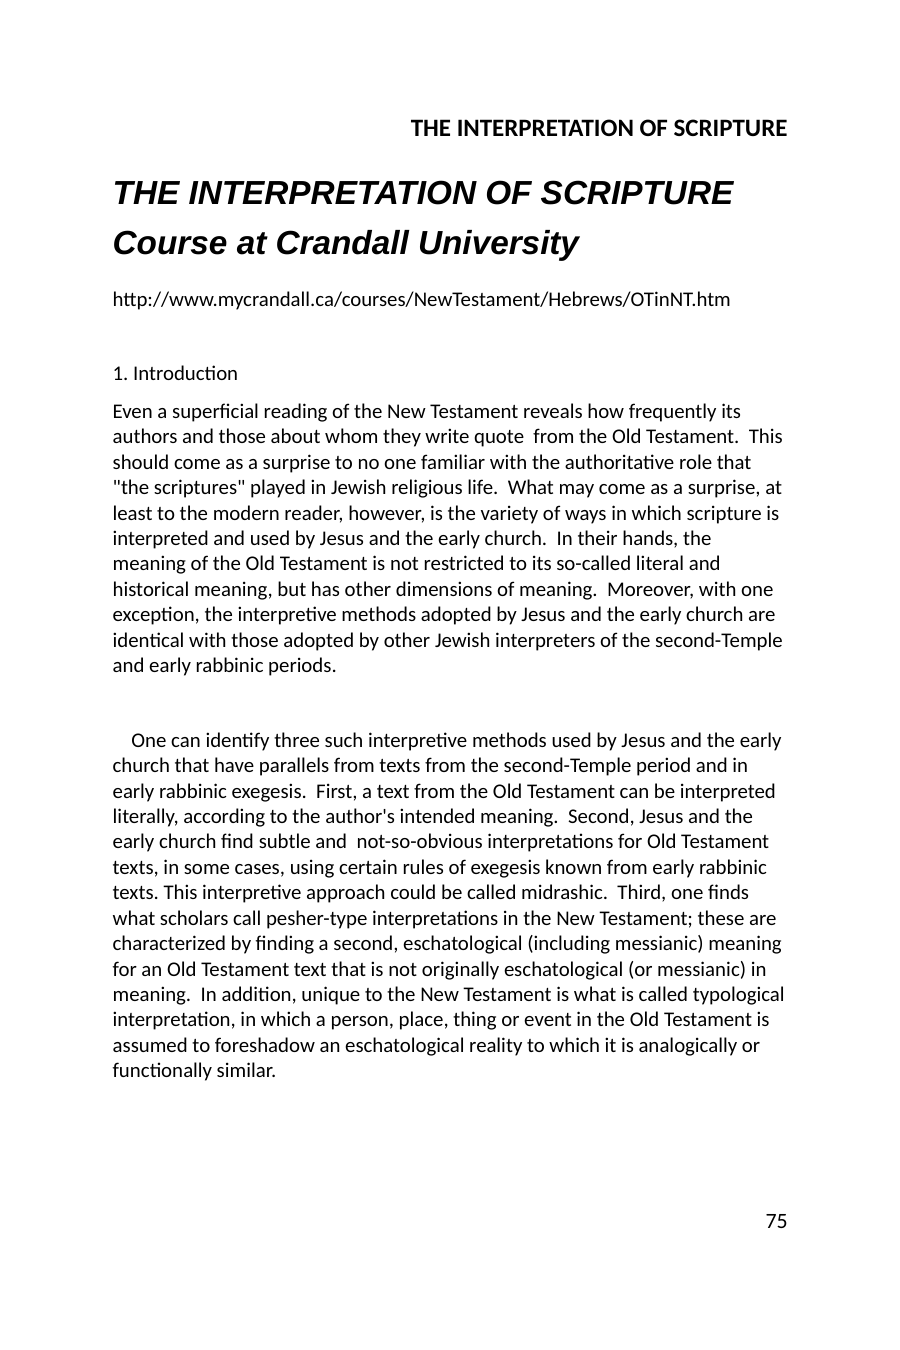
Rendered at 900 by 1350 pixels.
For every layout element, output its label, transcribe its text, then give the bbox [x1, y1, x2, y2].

subtitle Course at Crandall University [112, 223, 787, 262]
text 1. Introduction [112, 361, 787, 386]
subtitle THE INTERPRETATION OF SCRIPTURE [112, 173, 787, 211]
text One can identify three such interpretive methods used by Jesus and the early church that have parallels from texts from the second-Temple period and in early rabbinic exegesis. First, a text from the Old Testament can be interpreted literally, according to the author's intended meaning. Second, Jesus and the early church find subtle and not-so-obvious interpretations for Old Testament texts, in some cases, using certain rules of exegesis known from early rabbinic texts. This interpretive approach could be called midrashic. Third, one finds what scholars call pesher-type interpretations in the New Testament; these are characterized by finding a second, eschatological (including messianic) meaning for an Old Testament text that is not originally eschatological (or messianic) in meaning. In addition, unique to the New Testament is what is called typological interpretation, in which a person, place, thing or event in the Old Testament is assumed to foreshadow an eschatological reality to which it is analogically or functionally similar. [112, 727, 787, 1083]
text Even a superficial reading of the New Testament reveals how frequently its authors and those about whom they write quote from the Old Testament. This should come as a surprise to no one familiar with the authoritative role that "the scriptures" played in Jewish religious life. What may come as a surprise, at least to the modern reader, however, is the variety of ways in which scripture is interpreted and used by Jesus and the early church. In their hands, the meaning of the Old Testament is not restricted to its so-called literal and historical meaning, but has other dimensions of meaning. Moreover, with one exception, the interpretive methods adopted by Jesus and the early church are identical with those adopted by other Jewish interpreters of the second-Temple and early rabbinic periods. [112, 398, 787, 678]
text http://www.mycrandall.ca/courses/NewTestament/Hebrews/OTinNT.htm [112, 286, 787, 311]
